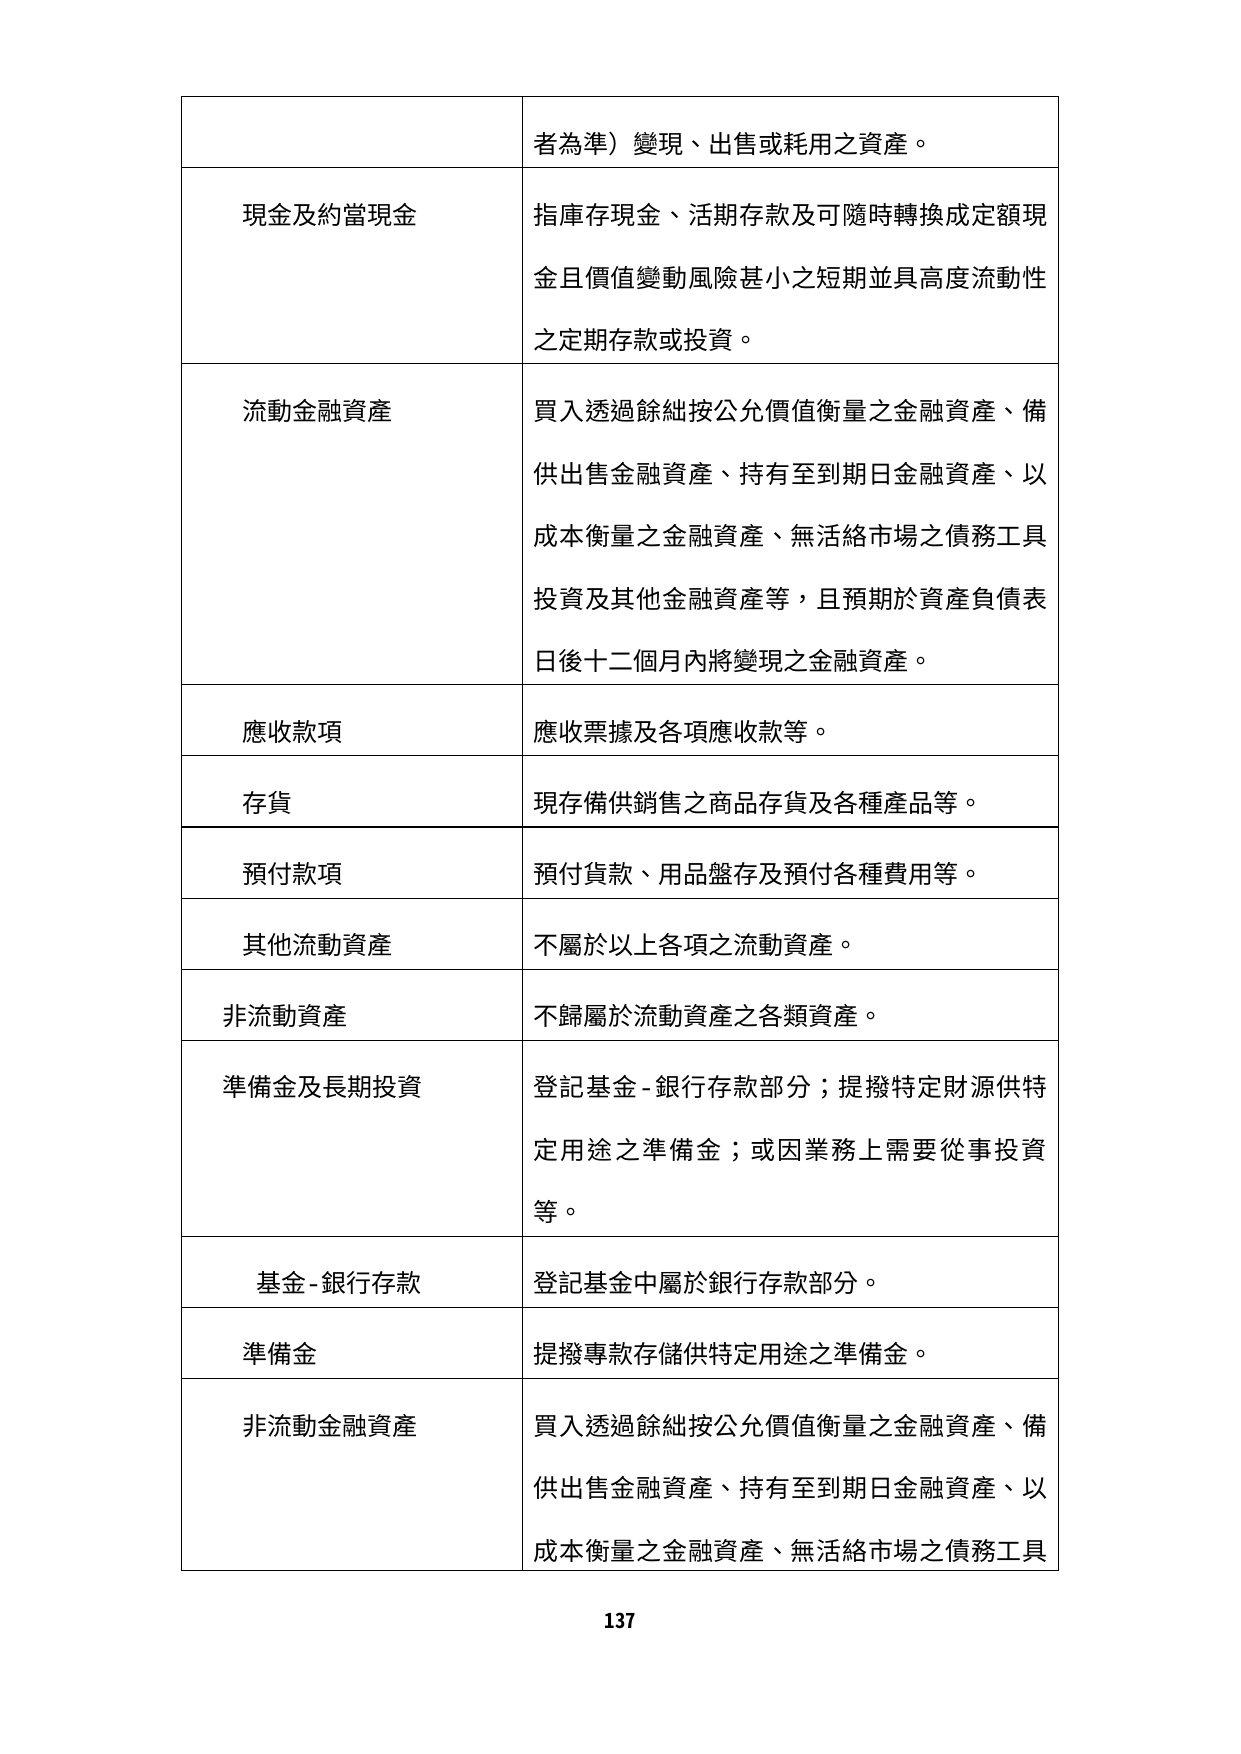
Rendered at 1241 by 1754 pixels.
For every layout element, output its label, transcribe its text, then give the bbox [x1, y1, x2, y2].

table_cell 基金-銀行存款 [182, 1237, 522, 1307]
table_cell 買入透過餘絀按公允價值衡量之金融資產、備供出售金融資產、持有至到期日金融資產、以成本衡量之金融資產、無活絡市場之債務工具 [523, 1379, 1058, 1570]
table_cell 登記基金中屬於銀行存款部分。 [523, 1237, 1058, 1307]
table_cell 非流動金融資產 [182, 1379, 522, 1570]
table_cell 準備金及長期投資 [182, 1041, 522, 1236]
table_cell 不歸屬於流動資產之各類資產。 [523, 970, 1058, 1039]
table_cell 現存備供銷售之商品存貨及各種產品等。 [523, 756, 1058, 826]
table_cell 登記基金-銀行存款部分；提撥特定財源供特定用途之準備金；或因業務上需要從事投資等。 [523, 1041, 1058, 1236]
table_cell 不屬於以上各項之流動資產。 [523, 899, 1058, 968]
table_cell 非流動資產 [182, 970, 522, 1039]
table_cell [182, 97, 522, 167]
table_cell 流動金融資產 [182, 364, 522, 684]
table_cell 其他流動資產 [182, 899, 522, 968]
table_cell 現金及約當現金 [182, 168, 522, 363]
table_cell 應收票據及各項應收款等。 [523, 685, 1058, 755]
table_cell 應收款項 [182, 685, 522, 755]
table_cell 準備金 [182, 1308, 522, 1378]
table_cell 者為準）變現、出售或耗用之資產。 [523, 97, 1058, 167]
table_cell 買入透過餘絀按公允價值衡量之金融資產、備供出售金融資產、持有至到期日金融資產、以成本衡量之金融資產、無活絡市場之債務工具投資及其他金融資產等，且預期於資產負債表日後十二個月內將變現之金融資產。 [523, 364, 1058, 684]
table_cell 提撥專款存儲供特定用途之準備金。 [523, 1308, 1058, 1378]
table_cell 指庫存現金、活期存款及可隨時轉換成定額現金且價值變動風險甚小之短期並具高度流動性之定期存款或投資。 [523, 168, 1058, 363]
table_cell 預付貨款、用品盤存及預付各種費用等。 [523, 828, 1058, 897]
table_cell 預付款項 [182, 828, 522, 897]
table_cell 存貨 [182, 756, 522, 826]
